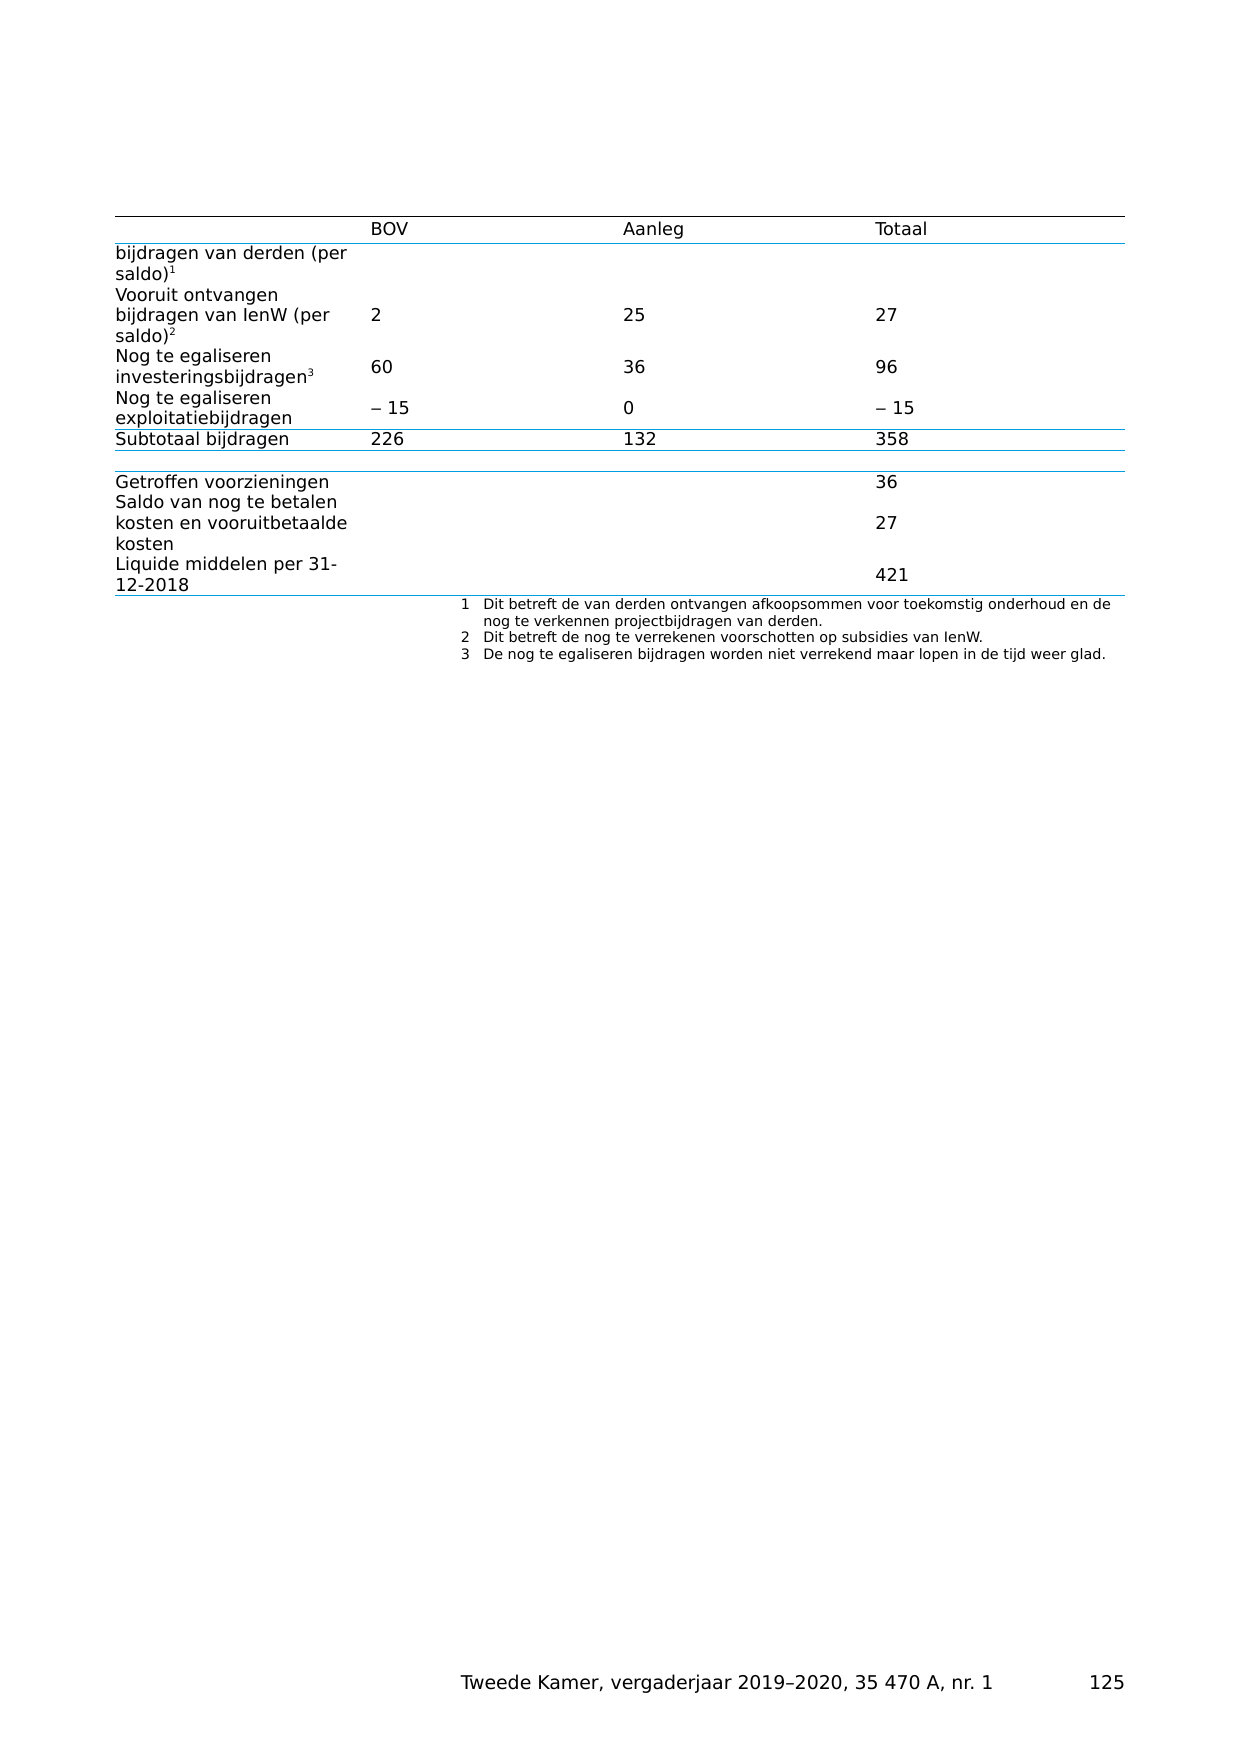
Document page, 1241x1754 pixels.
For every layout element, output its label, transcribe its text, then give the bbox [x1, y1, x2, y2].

table_cell [620, 492, 872, 554]
list Dit betreft de nog te verrekenen voorschotten op subsidies van IenW. [461, 629, 1125, 646]
table_cell Saldo van nog te betalen kosten en vooruitbetaalde kosten [115, 492, 367, 554]
table_cell 60 [368, 346, 620, 388]
table_cell 132 [620, 430, 872, 450]
table_cell 2 [368, 285, 620, 346]
table_cell [115, 217, 367, 243]
table_cell [368, 554, 620, 595]
table_cell ‒ 15 [872, 388, 1125, 429]
table_cell [620, 554, 872, 595]
table_cell [620, 451, 872, 471]
table_cell [620, 244, 872, 284]
table_cell [872, 451, 1125, 471]
table_cell 27 [872, 285, 1125, 346]
table_cell ‒ 15 [368, 388, 620, 429]
table_cell Getroffen voorzieningen [115, 472, 367, 492]
table_cell [368, 451, 620, 471]
table_cell 0 [620, 388, 872, 429]
table_cell BOV [368, 217, 620, 243]
table_cell [620, 472, 872, 492]
table_cell 36 [872, 472, 1125, 492]
table_cell [872, 244, 1125, 284]
table_header Balansposten ProRail (bedragen x € 1 miljoen) [115, 191, 1125, 216]
table_cell [368, 492, 620, 554]
table_cell 421 [872, 554, 1125, 595]
table_cell Subtotaal bijdragen [115, 430, 367, 450]
table_cell Liquide middelen per 31-12-2018 [115, 554, 367, 595]
table_cell 36 [620, 346, 872, 388]
table_cell Vooruit ontvangen bijdragen van IenW (per saldo)2 [115, 285, 367, 346]
list De nog te egaliseren bijdragen worden niet verrekend maar lopen in de tijd weer glad. [461, 646, 1125, 663]
list Dit betreft de van derden ontvangen afkoopsommen voor toekomstig onderhoud en de nog te verkennen projectbijdragen van derden. [461, 596, 1125, 629]
table_cell [115, 451, 367, 471]
table_cell Nog te egaliseren exploitatiebijdragen [115, 388, 367, 429]
table_cell [368, 244, 620, 284]
table_cell Aanleg [620, 217, 872, 243]
table_cell 27 [872, 492, 1125, 554]
table_cell Totaal [872, 217, 1125, 243]
table_cell 96 [872, 346, 1125, 388]
table_cell 358 [872, 430, 1125, 450]
table_cell [368, 472, 620, 492]
table_cell bijdragen van derden (per saldo)1 [115, 244, 367, 284]
table_cell 226 [368, 430, 620, 450]
table_cell Nog te egaliseren investeringsbijdragen3 [115, 346, 367, 388]
table_cell 25 [620, 285, 872, 346]
